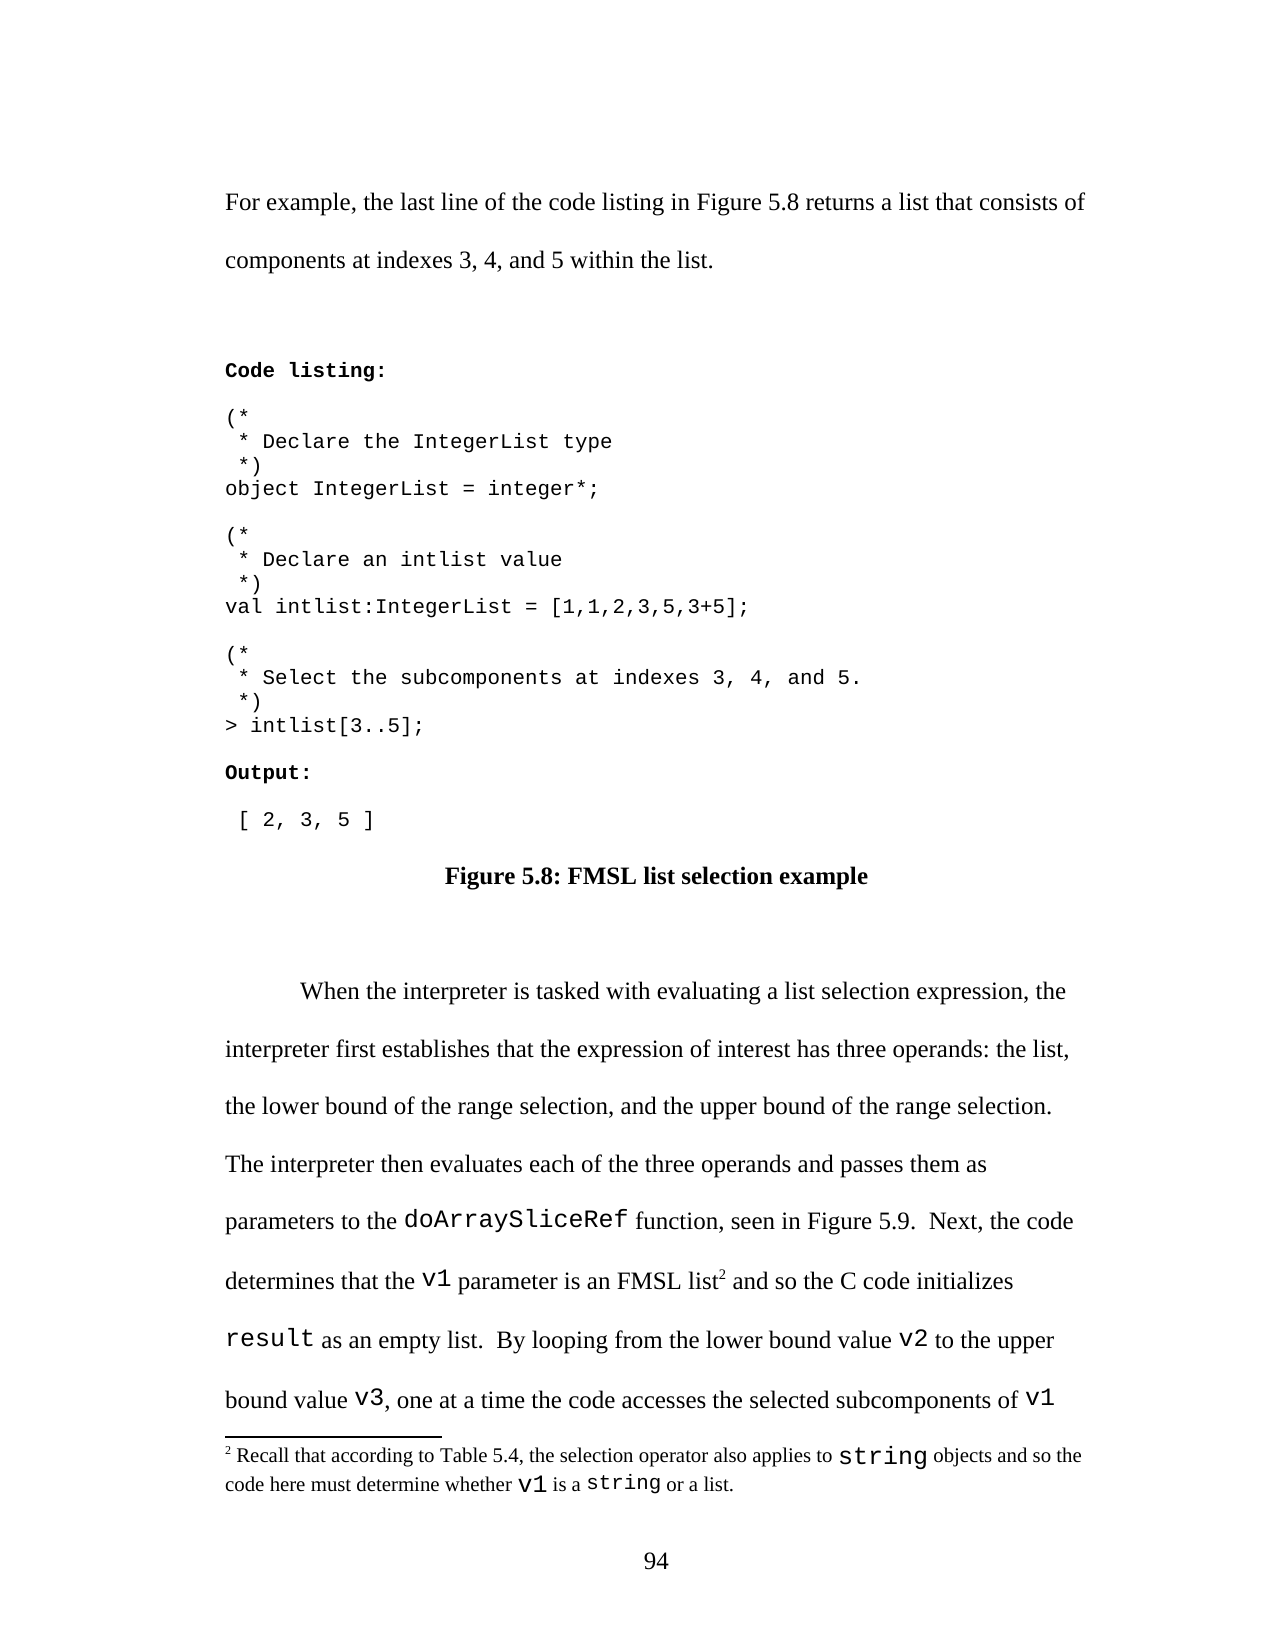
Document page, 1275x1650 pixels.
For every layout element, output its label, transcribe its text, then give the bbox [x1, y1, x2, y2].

text Output: [225, 762, 1087, 786]
text (* [225, 526, 1087, 549]
text object IntegerList = integer*; [225, 478, 1087, 502]
text > intlist[3..5]; [225, 715, 1087, 738]
text *) [225, 573, 1087, 596]
text Figure 5.8: FMSL list selection example [225, 861, 1087, 890]
text * Select the subcomponents at indexes 3, 4, and 5. [225, 667, 1087, 691]
text Recall that according to Table 5.4, the selection operator also applies to string objects and so the code here must determine whether v1 is a string or a list. [225, 1443, 1087, 1500]
text val intlist:IntegerList = [1,1,2,3,5,3+5]; [225, 596, 1087, 620]
text For example, the last line of the code listing in Figure 5.8 returns a list that consists of components at indexes 3, 4, and 5 within the list. [225, 187, 1087, 274]
text *) [225, 454, 1087, 478]
text When the interpreter is tasked with evaluating a list selection expression, the interpreter first establishes that the expression of interest has three operands: the list, the lower bound of the range selection, and the upper bound of the range selection. The interpreter then evaluates each of the three operands and passes them as parameters to the doArraySliceRef function, seen in Figure 5.9. Next, the code determines that the v1 parameter is an FMSL list and so the C code initializes result as an empty list. By looping from the lower bound value v2 to the upper bound value v3, one at a time the code accesses the selected subcomponents of v1 [225, 976, 1087, 1416]
text (* [225, 407, 1087, 431]
text [ 2, 3, 5 ] [225, 809, 1087, 833]
text (* [225, 644, 1087, 667]
text Code listing: [225, 360, 1087, 384]
text * Declare an intlist value [225, 549, 1087, 573]
text * Declare the IntegerList type [225, 431, 1087, 454]
text *) [225, 691, 1087, 715]
